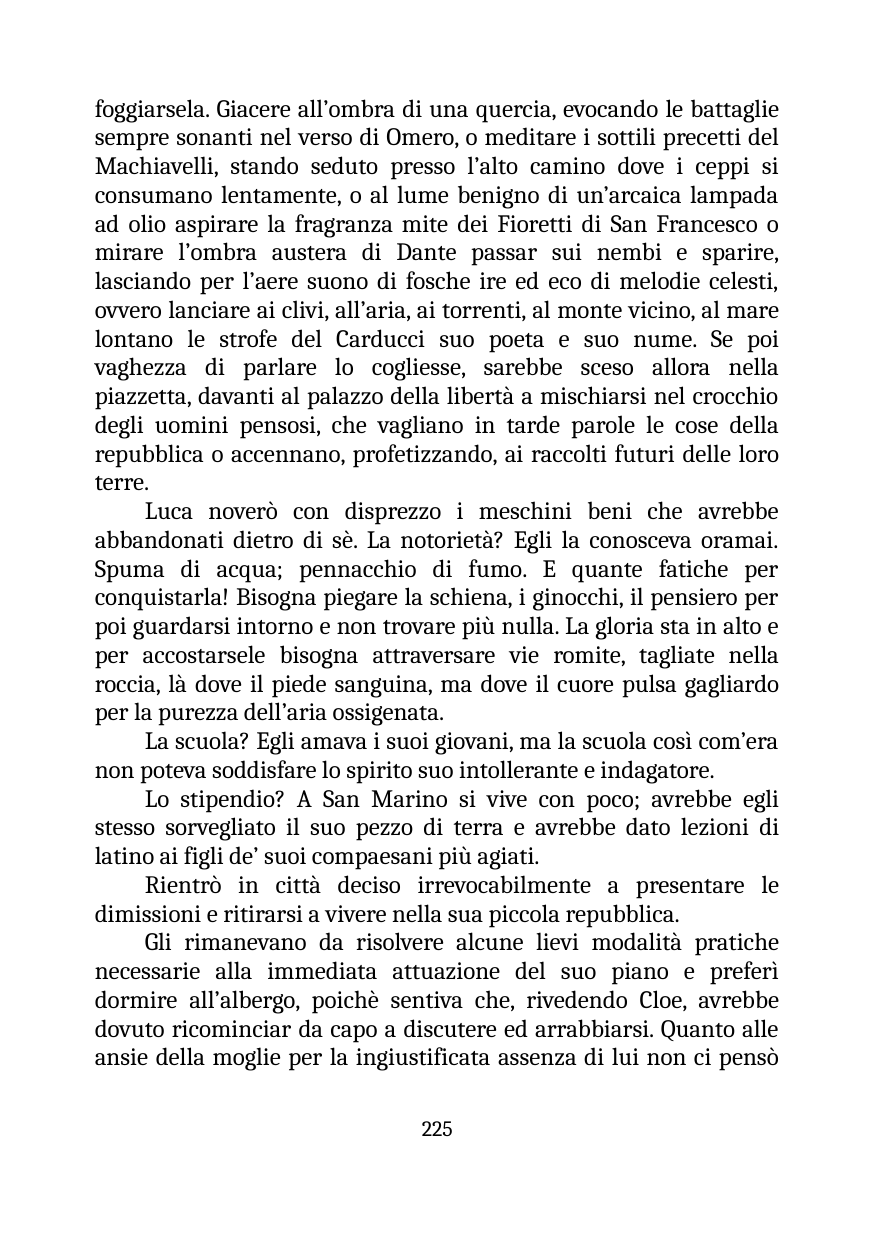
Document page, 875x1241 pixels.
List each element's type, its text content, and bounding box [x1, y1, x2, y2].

text Rientrò in città deciso irrevocabilmente a presentare le dimissioni e ritirarsi a vivere nella sua piccola repubblica. [94, 871, 779, 928]
text foggiarsela. Giacere all’ombra di una quercia, evocando le battaglie sempre sonanti nel verso di Omero, o meditare i sottili precetti del Machiavelli, stando seduto presso l’alto camino dove i ceppi si consumano lentamente, o al lume benigno di un’arcaica lampada ad olio aspirare la fragranza mite dei Fioretti di San Francesco o mirare l’ombra austera di Dante passar sui nembi e sparire, lasciando per l’aere suono di fosche ire ed eco di melodie celesti, ovvero lanciare ai clivi, all’aria, ai torrenti, al monte vicino, al mare lontano le strofe del Carducci suo poeta e suo nume. Se poi vaghezza di parlare lo cogliesse, sarebbe sceso allora nella piazzetta, davanti al palazzo della libertà a mischiarsi nel crocchio degli uomini pensosi, che vagliano in tarde parole le cose della repubblica o accennano, profetizzando, ai raccolti futuri delle loro terre. [94, 94, 779, 497]
text Gli rimanevano da risolvere alcune lievi modalità pratiche necessarie alla immediata attuazione del suo piano e preferì dormire all’albergo, poichè sentiva che, rivedendo Cloe, avrebbe dovuto ricominciar da capo a discutere ed arrabbiarsi. Quanto alle ansie della moglie per la ingiustificata assenza di lui non ci pensò [94, 928, 779, 1072]
text Lo stipendio? A San Marino si vive con poco; avrebbe egli stesso sorvegliato il suo pezzo di terra e avrebbe dato lezioni di latino ai figli de’ suoi compaesani più agiati. [94, 784, 779, 871]
text Luca noverò con disprezzo i meschini beni che avrebbe abbandonati dietro di sè. La notorietà? Egli la conosceva oramai. Spuma di acqua; pennacchio di fumo. E quante fatiche per conquistarla! Bisogna piegare la schiena, i ginocchi, il pensiero per poi guardarsi intorno e non trovare più nulla. La gloria sta in alto e per accostarsele bisogna attraversare vie romite, tagliate nella roccia, là dove il piede sanguina, ma dove il cuore pulsa gagliardo per la purezza dell’aria ossigenata. [94, 497, 779, 727]
text La scuola? Egli amava i suoi giovani, ma la scuola così com’era non poteva soddisfare lo spirito suo intollerante e indagatore. [94, 727, 779, 784]
